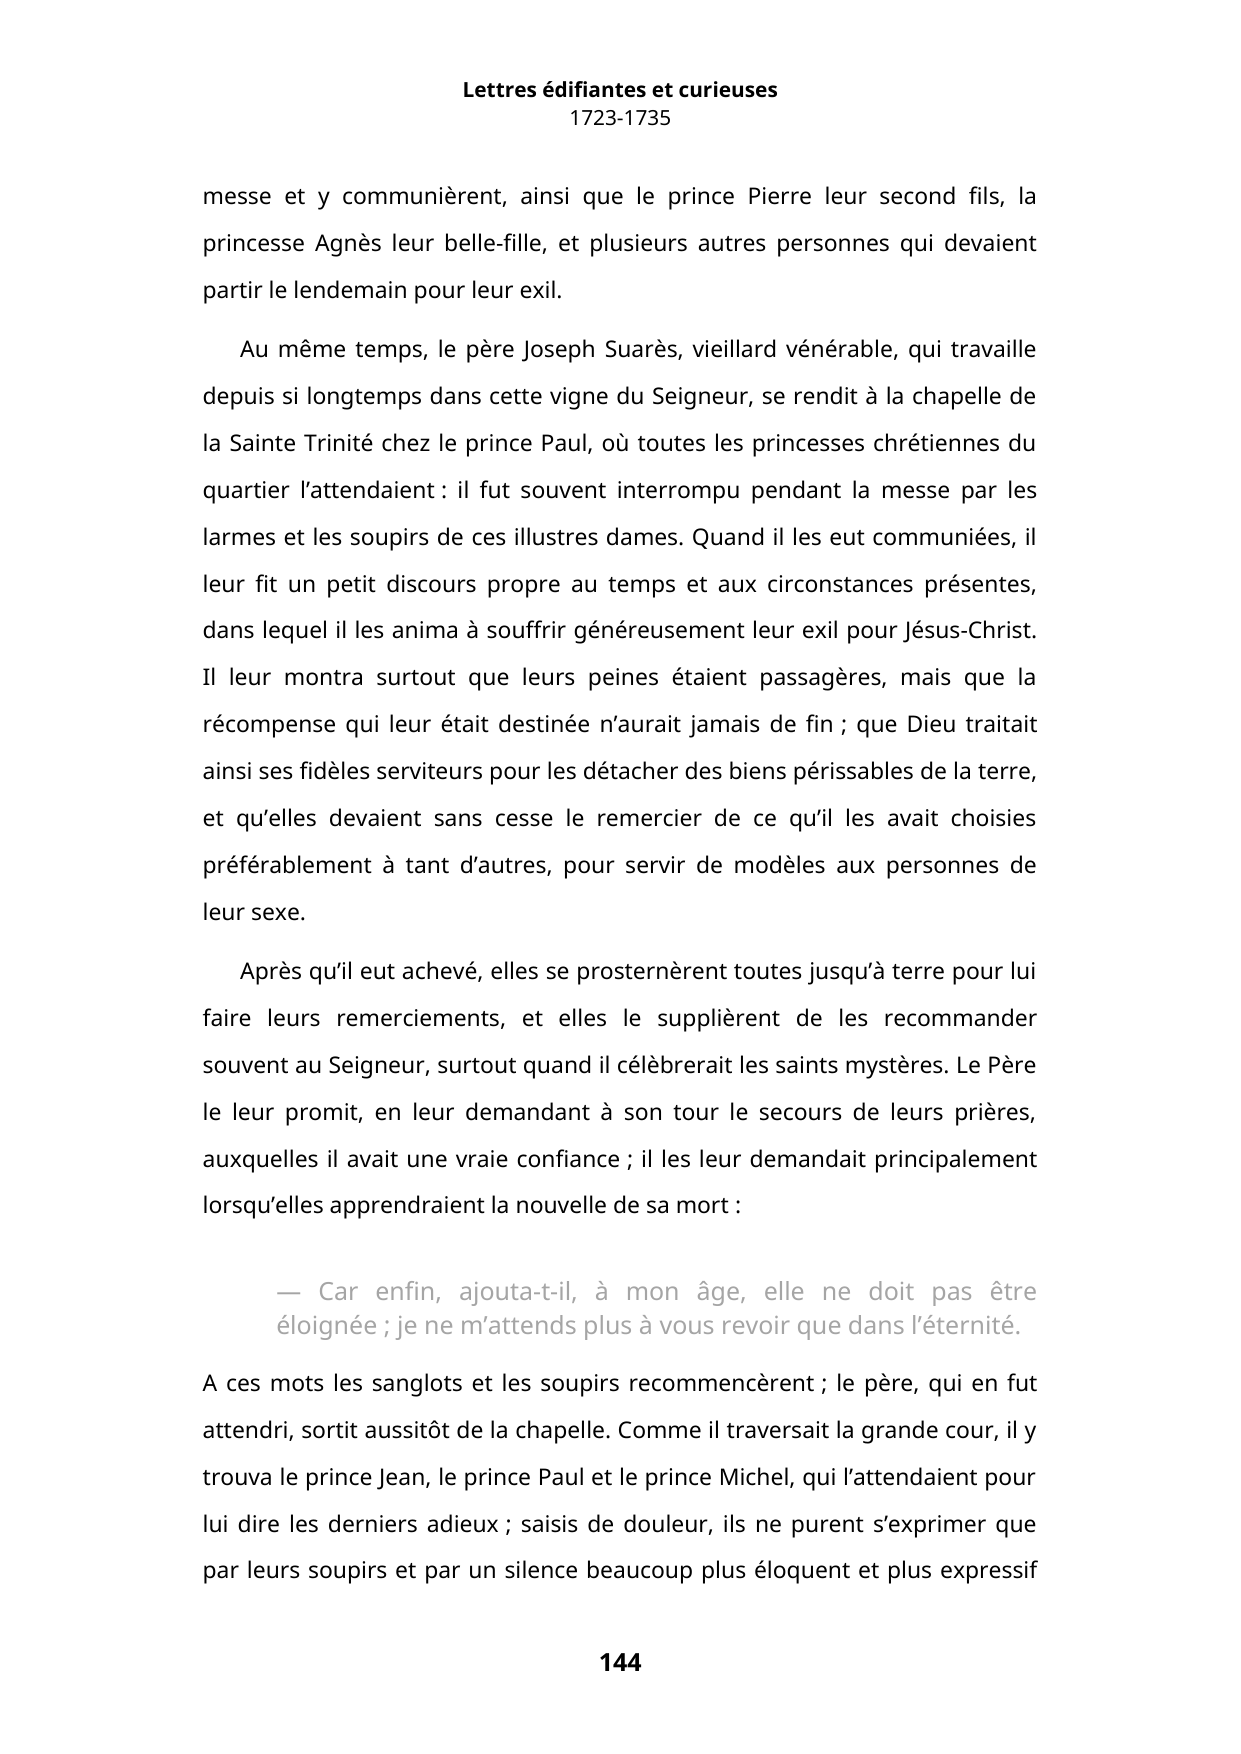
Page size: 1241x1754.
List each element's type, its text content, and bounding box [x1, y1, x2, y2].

text A ces mots les sanglots et les soupirs recommencèrent ; le père, qui en fut attendri, sortit aussitôt de la chapelle. Comme il traversait la grande cour, il y trouva le prince Jean, le prince Paul et le prince Michel, qui l’attendaient pour lui dire les derniers adieux ; saisis de douleur, ils ne purent s’exprimer que par leurs soupirs et par un silence beaucoup plus éloquent et plus expressif [202, 1367, 1038, 1586]
text Après qu’il eut achevé, elles se prosternèrent toutes jusqu’à terre pour lui faire leurs remerciements, et elles le supplièrent de les recommander souvent au Seigneur, surtout quand il célèbrerait les saints mystères. Le Père le leur promit, en leur demandant à son tour le secours de leurs prières, auxquelles il avait une vraie confiance ; il les leur demandait principalement lorsqu’elles apprendraient la nouvelle de sa mort : [202, 955, 1038, 1221]
text messe et y communièrent, ainsi que le prince Pierre leur second fils, la princesse Agnès leur belle-fille, et plusieurs autres personnes qui devaient partir le lendemain pour leur exil. [202, 180, 1038, 305]
text Au même temps, le père Joseph Suarès, vieillard vénérable, qui travaille depuis si longtemps dans cette vigne du Seigneur, se rendit à la chapelle de la Sainte Trinité chez le prince Paul, où toutes les princesses chrétiennes du quartier l’attendaient : il fut souvent interrompu pendant la messe par les larmes et les soupirs de ces illustres dames. Quand il les eut communiées, il leur fit un petit discours propre au temps et aux circonstances présentes, dans lequel il les anima à souffrir généreusement leur exil pour Jésus-Christ. Il leur montra surtout que leurs peines étaient passagères, mais que la récompense qui leur était destinée n’aurait jamais de fin ; que Dieu traitait ainsi ses fidèles serviteurs pour les détacher des biens périssables de la terre, et qu’elles devaient sans cesse le remercier de ce qu’il les avait choisies préférablement à tant d’autres, pour servir de modèles aux personnes de leur sexe. [202, 333, 1038, 927]
text — Car enfin, ajouta-t-il, à mon âge, elle ne doit pas être éloignée ; je ne m’attends plus à vous revoir que dans l’éternité. [276, 1274, 1038, 1342]
